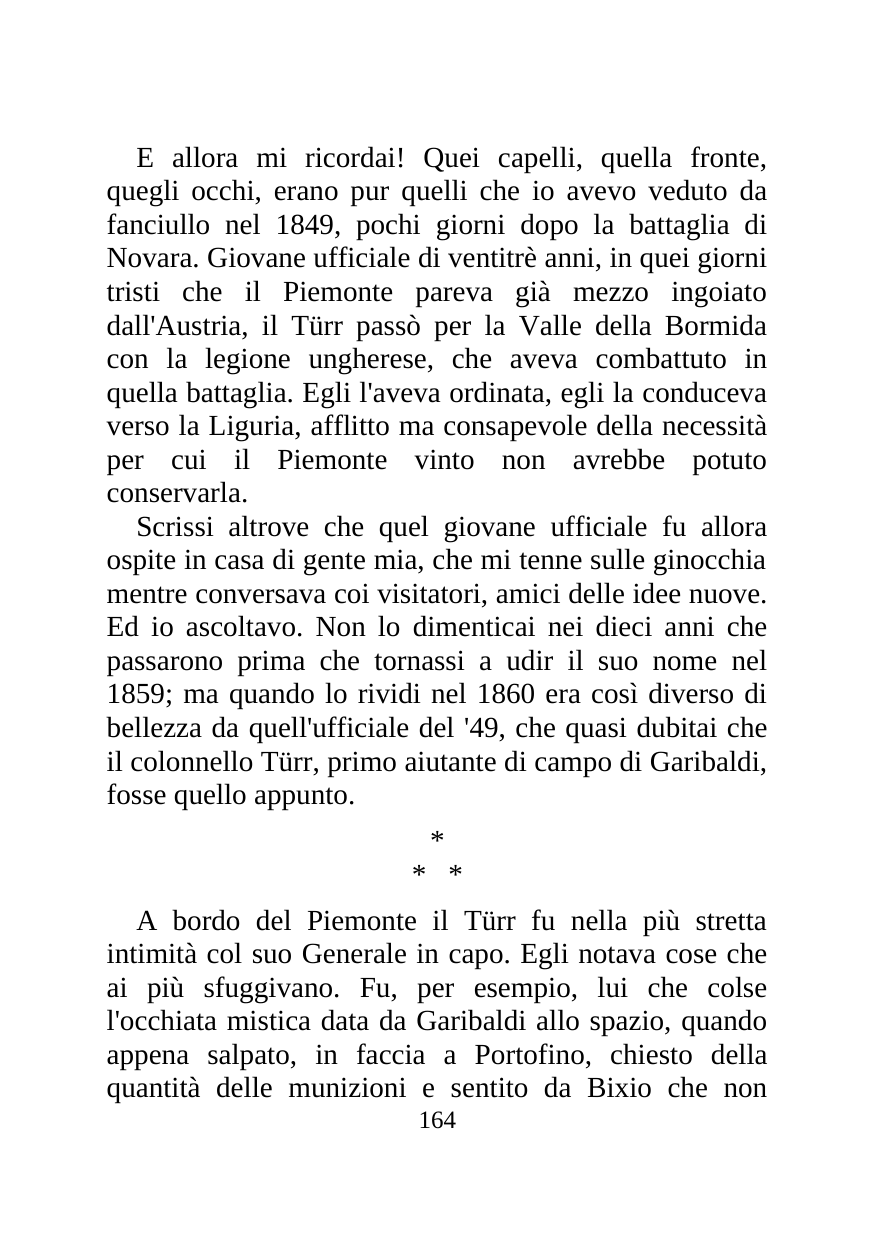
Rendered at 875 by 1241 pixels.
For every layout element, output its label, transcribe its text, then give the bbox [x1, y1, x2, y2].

text * * * [106, 823, 768, 890]
text Scrissi altrove che quel giovane ufficiale fu allora ospite in casa di gente mia, che mi tenne sulle ginocchia mentre conversava coi visitatori, amici delle idee nuove. Ed io ascoltavo. Non lo dimenticai nei dieci anni che passarono prima che tornassi a udir il suo nome nel 1859; ma quando lo rividi nel 1860 era così diverso di bellezza da quell'ufficiale del '49, che quasi dubitai che il colonnello Türr, primo aiutante di campo di Garibaldi, fosse quello appunto. [106, 509, 768, 811]
text E allora mi ricordai! Quei capelli, quella fronte, quegli occhi, erano pur quelli che io avevo veduto da fanciullo nel 1849, pochi giorni dopo la battaglia di Novara. Giovane ufficiale di ventitrè anni, in quei giorni tristi che il Piemonte pareva già mezzo ingoiato dall'Austria, il Türr passò per la Valle della Bormida con la legione ungherese, che aveva combattuto in quella battaglia. Egli l'aveva ordinata, egli la conduceva verso la Liguria, afflitto ma consapevole della necessità per cui il Piemonte vinto non avrebbe potuto conservarla. [106, 140, 768, 509]
text A bordo del Piemonte il Türr fu nella più stretta intimità col suo Generale in capo. Egli notava cose che ai più sfuggivano. Fu, per esempio, lui che colse l'occhiata mistica data da Garibaldi allo spazio, quando appena salpato, in faccia a Portofino, chiesto della quantità delle munizioni e sentito da Bixio che non [106, 903, 768, 1104]
